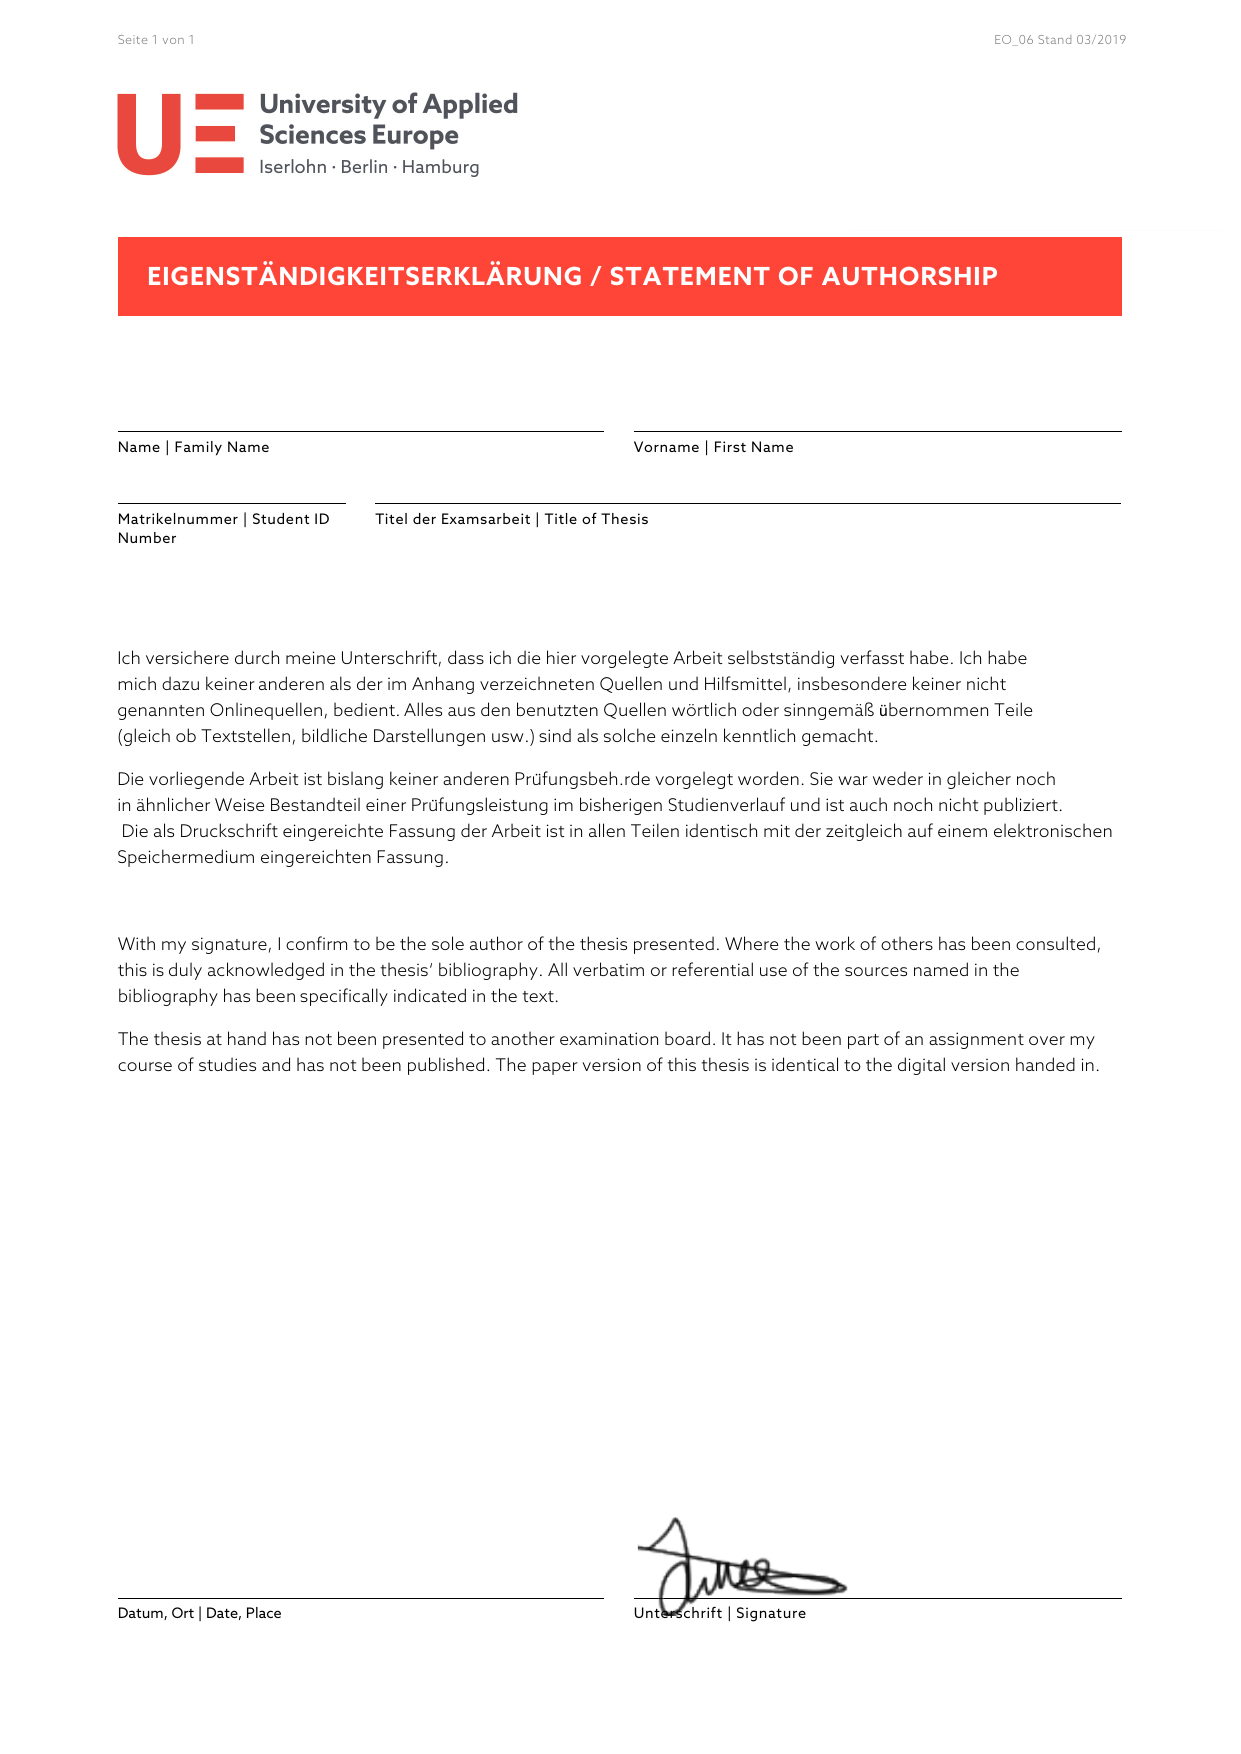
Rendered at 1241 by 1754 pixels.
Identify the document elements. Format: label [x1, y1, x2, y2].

picture [637, 1505, 859, 1616]
